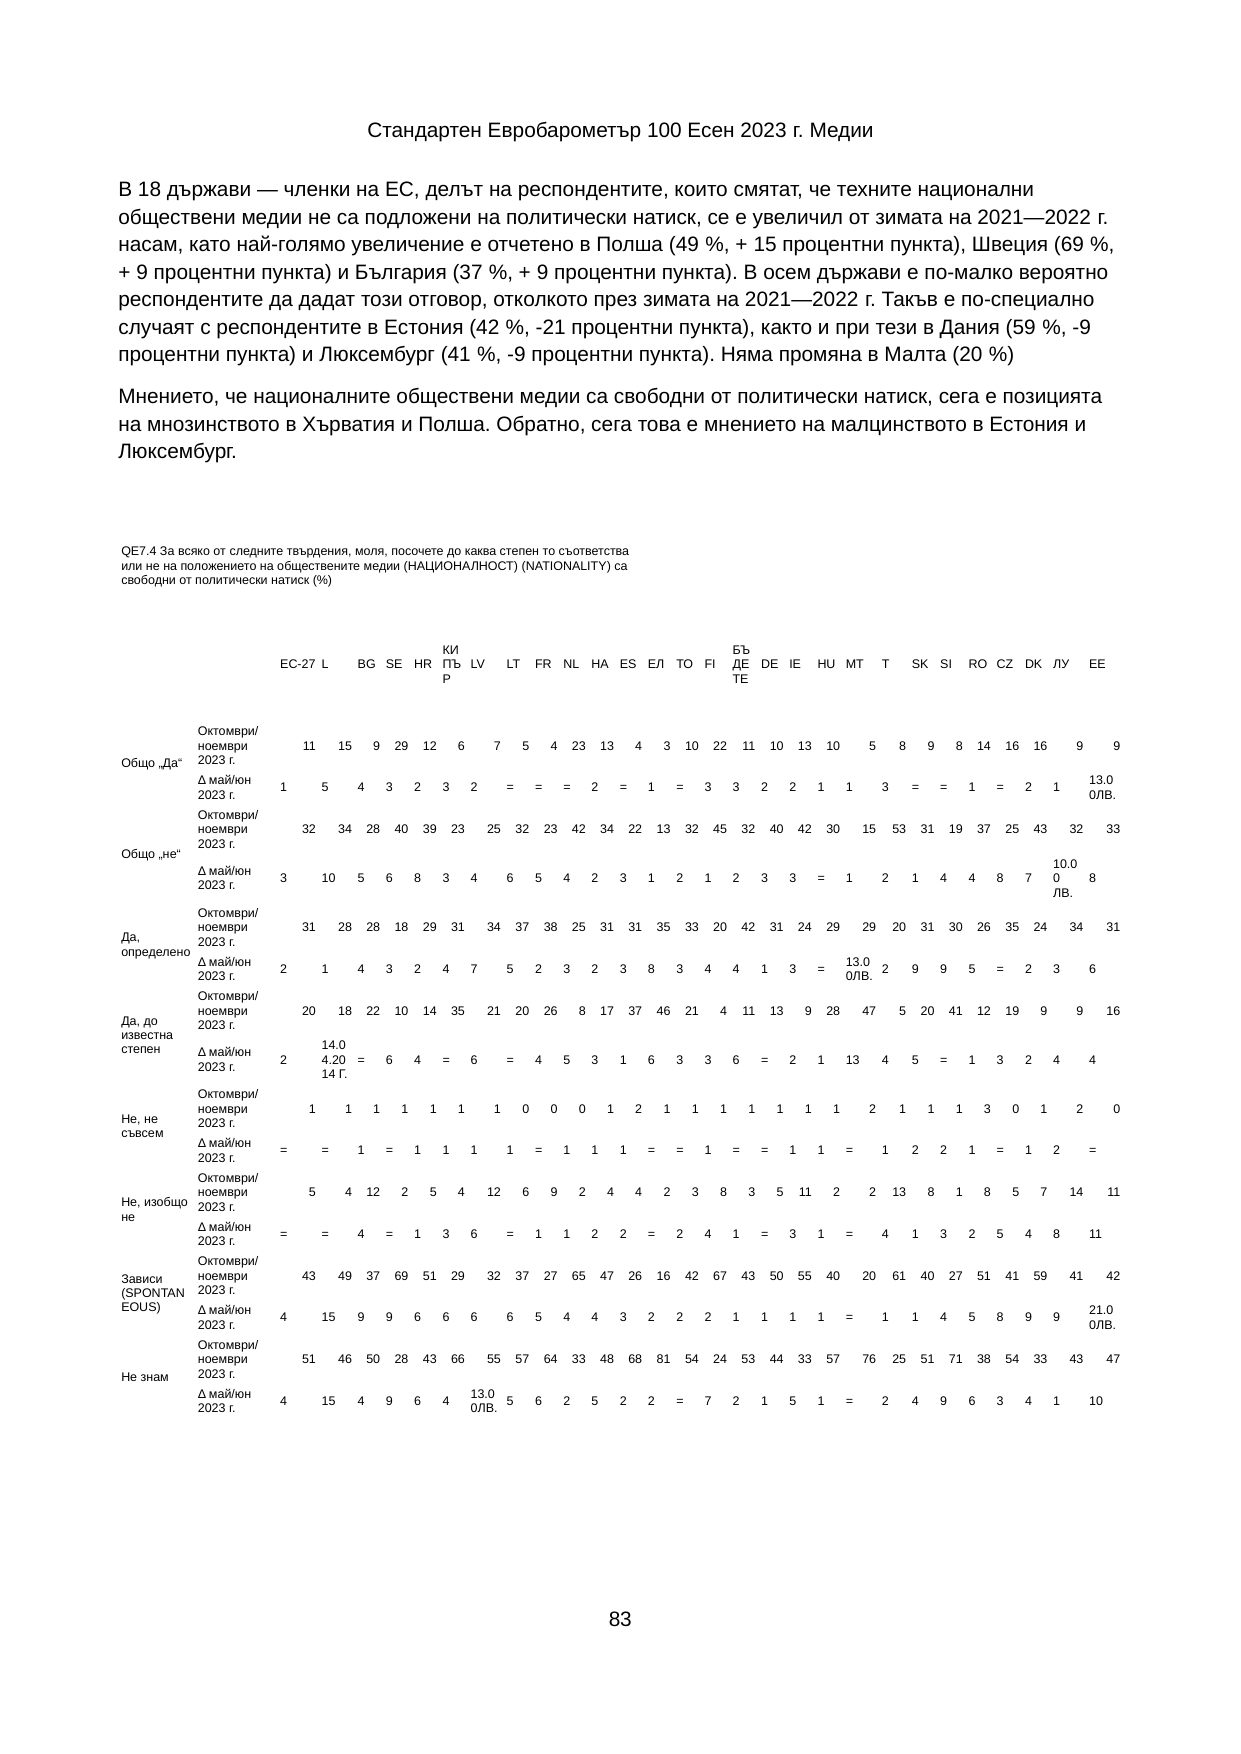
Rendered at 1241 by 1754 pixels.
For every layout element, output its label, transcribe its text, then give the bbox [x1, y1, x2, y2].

table_cell 4 [879, 1216, 909, 1251]
table_cell 81 [645, 1335, 673, 1383]
table_cell 14 [965, 721, 993, 770]
table_cell 33 [786, 1335, 814, 1383]
table_cell 1 [758, 951, 786, 986]
table_cell 37 [504, 1251, 532, 1300]
table_cell 31 [909, 903, 937, 951]
table_cell 9 [937, 1384, 965, 1418]
table_cell 20 [504, 986, 532, 1035]
table_cell 5 [588, 1384, 617, 1418]
table_cell 1 [411, 1216, 439, 1251]
table_cell [1086, 689, 1123, 721]
table_cell 6 [439, 1300, 467, 1334]
table_cell 1 [937, 1084, 965, 1133]
table_cell [319, 689, 354, 721]
table_cell 69 [383, 1251, 411, 1300]
table_cell 35 [645, 903, 673, 951]
table_header QE7.4 За всяко от следните твърдения, моля, посочете до каква степен то съответства или не на положението на обществените медии (НАЦИОНАЛНОСТ) (NATIONALITY) са свободни от политически натиск (%) [118, 523, 645, 607]
table_cell 3 [879, 770, 909, 804]
table_cell 2 [730, 854, 758, 902]
table_cell 31 [1086, 903, 1123, 951]
table_cell 68 [617, 1335, 645, 1383]
table_cell [673, 689, 701, 721]
table_cell 21 [673, 986, 701, 1035]
table_cell [560, 607, 588, 640]
table_cell 2 [1022, 951, 1050, 986]
table_cell 2 [617, 1084, 645, 1133]
table_cell = [277, 1133, 318, 1167]
table_cell [701, 607, 729, 640]
table_cell 4 [937, 854, 965, 902]
table_cell DK [1022, 640, 1050, 689]
table_header [701, 523, 729, 607]
table_cell 9 [532, 1168, 560, 1216]
table_header [730, 523, 758, 607]
table_cell [994, 689, 1022, 721]
table_cell LV [468, 640, 503, 689]
table_cell 2 [758, 770, 786, 804]
table_cell 2 [843, 1084, 879, 1133]
table_cell 13 [645, 805, 673, 853]
table_cell 4 [277, 1384, 318, 1418]
table_cell 6 [965, 1384, 993, 1418]
table_cell 4 [617, 1168, 645, 1216]
table_cell 6 [1086, 951, 1123, 986]
table_cell 23 [439, 805, 467, 853]
table_cell [814, 607, 843, 640]
table_cell 4 [701, 1216, 729, 1251]
table_cell 2 [277, 1035, 318, 1084]
table_cell 34 [319, 805, 354, 853]
table_cell 51 [411, 1251, 439, 1300]
table_cell 5 [879, 986, 909, 1035]
table_cell 4 [937, 1300, 965, 1334]
table_cell 2 [786, 770, 814, 804]
table_cell = [673, 1384, 701, 1418]
table_cell 14 [1050, 1168, 1086, 1216]
table_cell 4 [1022, 1384, 1050, 1418]
table_cell 4 [617, 721, 645, 770]
table_cell 59 [1022, 1251, 1050, 1300]
table_cell 23 [560, 721, 588, 770]
table_cell 13 [879, 1168, 909, 1216]
table_cell L [319, 640, 354, 689]
table_cell 50 [758, 1251, 786, 1300]
table_cell = [673, 770, 701, 804]
table_cell 55 [786, 1251, 814, 1300]
table_cell 30 [937, 903, 965, 951]
table_cell 17 [588, 986, 617, 1035]
table_cell 6 [383, 1035, 411, 1084]
table_cell Октомври/ноември 2023 г. [195, 1251, 277, 1300]
table_cell [730, 607, 758, 640]
table_cell [1050, 689, 1086, 721]
table_cell 6 [504, 1300, 532, 1334]
table_cell 13 [588, 721, 617, 770]
table_cell 42 [560, 805, 588, 853]
table_cell 8 [909, 1168, 937, 1216]
table_cell [588, 689, 617, 721]
table_cell 5 [532, 854, 560, 902]
table_cell 51 [909, 1335, 937, 1383]
table_cell КИПЪР [439, 640, 467, 689]
table_cell 76 [843, 1335, 879, 1383]
table_cell 11 [277, 721, 318, 770]
table_cell 5 [965, 951, 993, 986]
table_cell = [994, 951, 1022, 986]
table_cell Октомври/ноември 2023 г. [195, 805, 277, 853]
table_cell 4 [277, 1300, 318, 1334]
table_cell 10.00 ЛВ. [1050, 854, 1086, 902]
table_cell 2 [937, 1133, 965, 1167]
table_cell 0 [532, 1084, 560, 1133]
table_cell 4 [560, 1300, 588, 1334]
table_cell 28 [355, 805, 383, 853]
table_cell 3 [730, 770, 758, 804]
table_cell 8 [645, 951, 673, 986]
text Мнението, че националните обществени медии са свободни от политически натиск, сега е позицията на мнозинството в Хърватия и Полша. Обратно, сега това е мнението на малцинството в Естония и Люксембург. [118, 384, 1122, 463]
table_cell 2 [814, 1168, 843, 1216]
table_cell = [319, 1216, 354, 1251]
table_cell 1 [383, 1084, 411, 1133]
table_cell = [843, 1216, 879, 1251]
table_cell [786, 607, 814, 640]
table_cell 47 [588, 1251, 617, 1300]
table_cell 40 [383, 805, 411, 853]
table_cell 1 [758, 1300, 786, 1334]
table_cell 1 [965, 1133, 993, 1167]
table_cell 26 [617, 1251, 645, 1300]
table_cell [277, 689, 318, 721]
table_cell 8 [965, 1168, 993, 1216]
table_cell Δ май/юн 2023 г. [195, 1300, 277, 1334]
table_cell 32 [673, 805, 701, 853]
table_cell [383, 607, 411, 640]
table_cell 3 [701, 1035, 729, 1084]
table_cell = [319, 1133, 354, 1167]
table_cell 67 [701, 1251, 729, 1300]
table_cell 3 [588, 1035, 617, 1084]
table_cell 3 [645, 721, 673, 770]
table_cell 1 [701, 854, 729, 902]
table_cell Δ май/юн 2023 г. [195, 951, 277, 986]
table_cell 18 [319, 986, 354, 1035]
table_cell BG [355, 640, 383, 689]
table_cell 1 [355, 1084, 383, 1133]
table_cell 1 [1050, 770, 1086, 804]
table_cell 8 [1086, 854, 1123, 902]
table_header [1086, 523, 1123, 607]
table_cell 3 [277, 854, 318, 902]
table_cell 2 [645, 1384, 673, 1418]
table_cell 8 [1050, 1216, 1086, 1251]
table_cell 2 [843, 1168, 879, 1216]
table_cell 3 [617, 854, 645, 902]
table_cell 8 [701, 1168, 729, 1216]
table_cell 1 [814, 770, 843, 804]
table_cell 1 [814, 1035, 843, 1084]
table_cell 35 [439, 986, 467, 1035]
table_cell = [994, 770, 1022, 804]
table_header [909, 523, 937, 607]
table_cell 1 [411, 1133, 439, 1167]
table_cell 1 [560, 1133, 588, 1167]
table_cell 1 [965, 770, 993, 804]
table_cell ЕС-27 [277, 640, 318, 689]
table_cell 6 [504, 1168, 532, 1216]
table_cell 3 [994, 1035, 1022, 1084]
table_cell 13.00ЛВ. [1086, 770, 1123, 804]
table_cell 1 [758, 1084, 786, 1133]
table_cell 31 [588, 903, 617, 951]
table_cell 4 [355, 1384, 383, 1418]
table_cell 6 [730, 1035, 758, 1084]
table_cell Октомври/ноември 2023 г. [195, 1335, 277, 1383]
table_cell 30 [814, 805, 843, 853]
table_cell [411, 607, 439, 640]
table_cell [645, 689, 673, 721]
table_cell [786, 689, 814, 721]
table_cell = [937, 770, 965, 804]
table_cell 13 [786, 721, 814, 770]
table_cell 43 [277, 1251, 318, 1300]
table_cell 35 [994, 903, 1022, 951]
table_cell 57 [814, 1335, 843, 1383]
table_cell 1 [701, 1084, 729, 1133]
table_cell = [439, 1035, 467, 1084]
table_cell 1 [645, 770, 673, 804]
table_cell = [532, 1133, 560, 1167]
table_cell 41 [994, 1251, 1022, 1300]
table_cell 46 [645, 986, 673, 1035]
table_cell 0 [994, 1084, 1022, 1133]
table_cell = [758, 1216, 786, 1251]
table_cell MT [843, 640, 879, 689]
table_cell 4 [588, 1300, 617, 1334]
table_cell [758, 689, 786, 721]
table_cell 1 [843, 854, 879, 902]
table_cell 2 [560, 1168, 588, 1216]
table_cell 43 [411, 1335, 439, 1383]
table_cell [879, 607, 909, 640]
table_cell NL [560, 640, 588, 689]
table_cell 1 [468, 1133, 503, 1167]
table_cell FR [532, 640, 560, 689]
table_cell Октомври/ноември 2023 г. [195, 721, 277, 770]
table_cell 5 [504, 951, 532, 986]
table_cell CZ [994, 640, 1022, 689]
table_cell [730, 689, 758, 721]
table_cell SI [937, 640, 965, 689]
table_cell 54 [994, 1335, 1022, 1383]
table_cell 1 [319, 1084, 354, 1133]
table_cell = [532, 770, 560, 804]
table_cell 2 [617, 1216, 645, 1251]
table_cell 1 [814, 1133, 843, 1167]
table_cell 65 [560, 1251, 588, 1300]
table_cell 2 [879, 1384, 909, 1418]
table_cell [937, 689, 965, 721]
table_cell 3 [383, 951, 411, 986]
table_cell 4 [411, 1035, 439, 1084]
table_cell [439, 607, 467, 640]
table_cell 1 [758, 1384, 786, 1418]
table_cell 34 [468, 903, 503, 951]
table_cell = [843, 1300, 879, 1334]
table_cell 9 [383, 1300, 411, 1334]
table_cell 3 [1050, 951, 1086, 986]
table_cell 1 [1022, 1133, 1050, 1167]
table_cell 4 [355, 1216, 383, 1251]
table_cell 1 [617, 1035, 645, 1084]
table_cell Зависи (SPONTANEOUS) [118, 1251, 195, 1334]
table_cell 8 [560, 986, 588, 1035]
table_cell 2 [673, 854, 701, 902]
table_cell 5 [994, 1216, 1022, 1251]
table_cell 1 [909, 1084, 937, 1133]
table_cell = [645, 1133, 673, 1167]
table_cell 2 [1050, 1133, 1086, 1167]
table_cell 32 [730, 805, 758, 853]
table_cell [504, 607, 532, 640]
table_cell = [645, 1216, 673, 1251]
table_cell [701, 689, 729, 721]
table_cell RO [965, 640, 993, 689]
table_cell 13.00ЛВ. [468, 1384, 503, 1418]
table_cell 50 [355, 1335, 383, 1383]
table_cell 3 [617, 951, 645, 986]
table_cell 31 [617, 903, 645, 951]
table_cell Не, изобщо не [118, 1168, 195, 1251]
table_cell 2 [1022, 1035, 1050, 1084]
table_cell [195, 607, 277, 640]
table_cell ЛУ [1050, 640, 1086, 689]
table_cell 2 [411, 951, 439, 986]
table_cell 29 [411, 903, 439, 951]
table_header [758, 523, 786, 607]
table_cell Да, определено [118, 903, 195, 986]
table_cell 9 [1022, 1300, 1050, 1334]
table_cell 1 [411, 1084, 439, 1133]
table_cell 42 [1086, 1251, 1123, 1300]
table_cell [504, 689, 532, 721]
table_cell 6 [504, 854, 532, 902]
table_cell 3 [730, 1168, 758, 1216]
table_cell 1 [701, 1133, 729, 1167]
table_cell 31 [909, 805, 937, 853]
table_cell 2 [411, 770, 439, 804]
table_cell 1 [937, 1168, 965, 1216]
table_cell 11 [1086, 1168, 1123, 1216]
table_cell 11 [786, 1168, 814, 1216]
table_cell 37 [504, 903, 532, 951]
table_cell = [277, 1216, 318, 1251]
table_cell = [504, 1216, 532, 1251]
table_cell 11 [730, 986, 758, 1035]
table_cell 38 [532, 903, 560, 951]
table_cell 10 [383, 986, 411, 1035]
table_cell 1 [439, 1133, 467, 1167]
table_cell [909, 689, 937, 721]
table_cell 9 [1050, 721, 1086, 770]
table_cell 1 [730, 1084, 758, 1133]
table_cell 2 [879, 951, 909, 986]
table_cell 61 [879, 1251, 909, 1300]
table_cell [468, 607, 503, 640]
table_cell 51 [277, 1335, 318, 1383]
table_cell 19 [994, 986, 1022, 1035]
table_cell 9 [355, 721, 383, 770]
table_cell 2 [560, 1384, 588, 1418]
table_cell 47 [843, 986, 879, 1035]
table_cell 5 [560, 1035, 588, 1084]
table_header [786, 523, 814, 607]
table_cell 48 [588, 1335, 617, 1383]
table_cell 5 [277, 1168, 318, 1216]
table_cell 31 [758, 903, 786, 951]
table_cell 3 [994, 1384, 1022, 1418]
table_cell 41 [937, 986, 965, 1035]
table_cell 33 [1086, 805, 1123, 853]
table_cell 9 [937, 951, 965, 986]
table_cell 4 [439, 1384, 467, 1418]
table_cell 0 [504, 1084, 532, 1133]
table_cell 1 [1050, 1384, 1086, 1418]
table_cell 20 [277, 986, 318, 1035]
table_cell 6 [532, 1384, 560, 1418]
table_cell [319, 607, 354, 640]
table_cell Δ май/юн 2023 г. [195, 1133, 277, 1167]
table_cell 33 [560, 1335, 588, 1383]
table_cell [617, 607, 645, 640]
table_cell 3 [383, 770, 411, 804]
table_cell 34 [1050, 903, 1086, 951]
table_cell 5 [843, 721, 879, 770]
table_cell 5 [965, 1300, 993, 1334]
table_cell 1 [673, 1084, 701, 1133]
table_cell 33 [673, 903, 701, 951]
table_cell 3 [758, 854, 786, 902]
table_cell [937, 607, 965, 640]
table_cell = [673, 1133, 701, 1167]
table_cell 1 [879, 1300, 909, 1334]
table_cell 6 [645, 1035, 673, 1084]
table_cell 31 [277, 903, 318, 951]
table_header [645, 523, 673, 607]
table_header [1022, 523, 1050, 607]
table_cell ТО [673, 640, 701, 689]
table_cell 3 [673, 1168, 701, 1216]
table_cell 8 [994, 854, 1022, 902]
table_cell БЪДЕТЕ [730, 640, 758, 689]
table_cell 1 [1022, 1084, 1050, 1133]
table_cell 3 [786, 854, 814, 902]
table_cell 4 [532, 721, 560, 770]
table_cell 1 [879, 1084, 909, 1133]
table_cell 25 [468, 805, 503, 853]
table_cell 29 [383, 721, 411, 770]
table_cell 22 [617, 805, 645, 853]
table_cell 4 [701, 951, 729, 986]
table_cell 1 [468, 1084, 503, 1133]
table_cell 43 [1050, 1335, 1086, 1383]
table_cell 2 [588, 951, 617, 986]
table_cell 10 [814, 721, 843, 770]
table_cell 1 [277, 770, 318, 804]
table_cell 12 [355, 1168, 383, 1216]
table_cell 66 [439, 1335, 467, 1383]
table_cell 4 [355, 951, 383, 986]
table_cell 1 [909, 1216, 937, 1251]
table_cell [588, 607, 617, 640]
table_cell 16 [645, 1251, 673, 1300]
table_cell 11 [730, 721, 758, 770]
table_cell 32 [277, 805, 318, 853]
table_cell НА [588, 640, 617, 689]
table_cell 2 [1050, 1084, 1086, 1133]
table_cell 8 [937, 721, 965, 770]
table_cell 26 [532, 986, 560, 1035]
table_cell [195, 689, 277, 721]
table_cell 5 [758, 1168, 786, 1216]
table_cell [1050, 607, 1086, 640]
table_cell 1 [879, 1133, 909, 1167]
table_cell 4 [588, 1168, 617, 1216]
table_cell 42 [786, 805, 814, 853]
table_cell 5 [504, 1384, 532, 1418]
table_cell 2 [673, 1300, 701, 1334]
table_cell 20 [701, 903, 729, 951]
table_cell [1022, 607, 1050, 640]
table_cell SK [909, 640, 937, 689]
table_cell EE [1086, 640, 1123, 689]
table_cell 53 [730, 1335, 758, 1383]
table_cell 2 [383, 1168, 411, 1216]
table_cell 32 [468, 1251, 503, 1300]
table_cell 29 [843, 903, 879, 951]
table_cell 18 [383, 903, 411, 951]
table_cell 3 [673, 1035, 701, 1084]
table_cell [1086, 607, 1123, 640]
table_cell 9 [355, 1300, 383, 1334]
table_cell 5 [532, 1300, 560, 1334]
table_cell 29 [814, 903, 843, 951]
table_cell Октомври/ноември 2023 г. [195, 1084, 277, 1133]
table_cell 7 [1022, 854, 1050, 902]
table_cell 2 [965, 1216, 993, 1251]
table_cell = [909, 770, 937, 804]
table_cell 8 [879, 721, 909, 770]
table_header [1050, 523, 1086, 607]
table_cell 3 [937, 1216, 965, 1251]
table_cell [994, 607, 1022, 640]
table_cell = [758, 1133, 786, 1167]
table_cell 5 [411, 1168, 439, 1216]
table_cell 12 [965, 986, 993, 1035]
table_cell 3 [786, 1216, 814, 1251]
table_cell 1 [504, 1133, 532, 1167]
table_cell 7 [701, 1384, 729, 1418]
table_cell 1 [909, 854, 937, 902]
table_cell 10 [319, 854, 354, 902]
table_cell [277, 607, 318, 640]
table_cell [965, 607, 993, 640]
table_cell = [994, 1133, 1022, 1167]
table_cell 37 [965, 805, 993, 853]
table_cell Общо „Да“ [118, 721, 195, 804]
table_cell 1 [560, 1216, 588, 1251]
table_cell 28 [383, 1335, 411, 1383]
table_cell = [730, 1133, 758, 1167]
table_cell 10 [673, 721, 701, 770]
table_cell Не, не съвсем [118, 1084, 195, 1167]
table_cell [645, 607, 673, 640]
table_cell = [560, 770, 588, 804]
table_header [965, 523, 993, 607]
table_cell 9 [1086, 721, 1123, 770]
table_cell Δ май/юн 2023 г. [195, 854, 277, 902]
table_cell 28 [355, 903, 383, 951]
table_cell [673, 607, 701, 640]
table_cell [617, 689, 645, 721]
table_cell 21.00ЛВ. [1086, 1300, 1123, 1334]
table_cell [118, 607, 195, 640]
table_cell IE [786, 640, 814, 689]
table_cell 4 [532, 1035, 560, 1084]
table_cell [1022, 689, 1050, 721]
table_cell 5 [319, 770, 354, 804]
table_cell 9 [909, 951, 937, 986]
table_cell Октомври/ноември 2023 г. [195, 1168, 277, 1216]
table_cell 4 [909, 1384, 937, 1418]
table_cell = [843, 1133, 879, 1167]
table_cell 15 [843, 805, 879, 853]
table_cell 6 [468, 1035, 503, 1084]
table_cell ЕЛ [645, 640, 673, 689]
table_cell Да, до известна степен [118, 986, 195, 1084]
table_cell 3 [673, 951, 701, 986]
table_cell 3 [786, 951, 814, 986]
table_cell = [504, 770, 532, 804]
table_cell 5 [355, 854, 383, 902]
table_cell [758, 607, 786, 640]
table_cell = [937, 1035, 965, 1084]
table_cell 2 [701, 1300, 729, 1334]
table_cell 47 [1086, 1335, 1123, 1383]
table_cell 7 [468, 721, 503, 770]
table_cell 37 [617, 986, 645, 1035]
table_cell = [814, 951, 843, 986]
table_cell 1 [730, 1300, 758, 1334]
table_cell 4 [701, 986, 729, 1035]
table_cell 53 [879, 805, 909, 853]
table_cell 33 [1022, 1335, 1050, 1383]
table_cell 1 [814, 1300, 843, 1334]
table_cell 4 [439, 1168, 467, 1216]
table_cell 8 [411, 854, 439, 902]
table_cell 2 [532, 951, 560, 986]
table_cell 1 [814, 1084, 843, 1133]
table_cell 11 [1086, 1216, 1123, 1251]
table_cell = [355, 1035, 383, 1084]
table_cell = [758, 1035, 786, 1084]
table_cell 3 [617, 1300, 645, 1334]
table_cell 31 [439, 903, 467, 951]
table_cell 5 [909, 1035, 937, 1084]
table_cell 2 [786, 1035, 814, 1084]
table_cell 2 [730, 1384, 758, 1418]
table_cell 20 [879, 903, 909, 951]
table_cell 0 [1086, 1084, 1123, 1133]
table_cell 55 [468, 1335, 503, 1383]
table_cell [843, 607, 879, 640]
table_cell 64 [532, 1335, 560, 1383]
table_cell Общо „не“ [118, 805, 195, 902]
table_cell 2 [645, 1168, 673, 1216]
table_cell 43 [1022, 805, 1050, 853]
table_cell 1 [645, 1084, 673, 1133]
table_cell 2 [879, 854, 909, 902]
table_cell 40 [814, 1251, 843, 1300]
table_cell 2 [588, 1216, 617, 1251]
table_cell HU [814, 640, 843, 689]
table_cell 12 [468, 1168, 503, 1216]
table_cell ES [617, 640, 645, 689]
table_cell 51 [965, 1251, 993, 1300]
table_cell 6 [468, 1216, 503, 1251]
table_cell 9 [1050, 986, 1086, 1035]
table_cell [468, 689, 503, 721]
table_cell 40 [758, 805, 786, 853]
table_cell 49 [319, 1251, 354, 1300]
table_cell [383, 689, 411, 721]
table_cell 40 [909, 1251, 937, 1300]
table_cell [118, 640, 195, 689]
table_cell 42 [673, 1251, 701, 1300]
table_cell Октомври/ноември 2023 г. [195, 903, 277, 951]
table_cell 28 [319, 903, 354, 951]
table_cell 13 [843, 1035, 879, 1084]
table_cell 1 [319, 951, 354, 986]
table_cell 1 [909, 1300, 937, 1334]
table_cell 4 [319, 1168, 354, 1216]
table_cell DE [758, 640, 786, 689]
table_cell 15 [319, 1384, 354, 1418]
table_cell [560, 689, 588, 721]
table_cell 7 [1022, 1168, 1050, 1216]
table_cell 3 [439, 1216, 467, 1251]
table_cell 38 [965, 1335, 993, 1383]
table_cell T [879, 640, 909, 689]
table_cell 5 [786, 1384, 814, 1418]
table_cell 7 [468, 951, 503, 986]
table_cell = [617, 770, 645, 804]
table_cell SE [383, 640, 411, 689]
table_cell 4 [560, 854, 588, 902]
table_cell = [383, 1216, 411, 1251]
table_cell 9 [1050, 1300, 1086, 1334]
table_cell 39 [411, 805, 439, 853]
table_cell [355, 607, 383, 640]
table_cell 45 [701, 805, 729, 853]
table_cell 1 [439, 1084, 467, 1133]
table_cell 1 [588, 1084, 617, 1133]
table_cell = [383, 1133, 411, 1167]
table_cell HR [411, 640, 439, 689]
table_cell 2 [588, 770, 617, 804]
table_cell 25 [994, 805, 1022, 853]
table_cell 21 [468, 986, 503, 1035]
table_cell 4 [730, 951, 758, 986]
table_cell [118, 689, 195, 721]
table_cell 5 [504, 721, 532, 770]
table_header [814, 523, 843, 607]
table_cell 1 [843, 770, 879, 804]
table_cell 43 [730, 1251, 758, 1300]
table_cell 41 [1050, 1251, 1086, 1300]
table_cell 4 [1022, 1216, 1050, 1251]
table_cell 24 [1022, 903, 1050, 951]
table_cell 1 [786, 1084, 814, 1133]
table_cell 24 [701, 1335, 729, 1383]
table_cell 22 [355, 986, 383, 1035]
table_cell 8 [994, 1300, 1022, 1334]
table_cell 1 [786, 1300, 814, 1334]
table_cell 71 [937, 1335, 965, 1383]
table_cell 16 [1086, 986, 1123, 1035]
table_cell 2 [588, 854, 617, 902]
table_cell [965, 689, 993, 721]
table_cell 2 [909, 1133, 937, 1167]
table_cell 3 [965, 1084, 993, 1133]
table_header [994, 523, 1022, 607]
table_cell 23 [532, 805, 560, 853]
table_cell 2 [468, 770, 503, 804]
table_cell Δ май/юн 2023 г. [195, 1216, 277, 1251]
table_cell = [1086, 1133, 1123, 1167]
table_cell Δ май/юн 2023 г. [195, 1384, 277, 1418]
table_cell 1 [277, 1084, 318, 1133]
table_cell 46 [319, 1335, 354, 1383]
table_cell 32 [1050, 805, 1086, 853]
table_cell 15 [319, 721, 354, 770]
table_cell 25 [879, 1335, 909, 1383]
table_cell FI [701, 640, 729, 689]
table_cell 4 [468, 854, 503, 902]
table_cell 44 [758, 1335, 786, 1383]
table_header [673, 523, 701, 607]
table_cell 6 [439, 721, 467, 770]
table_cell 3 [701, 770, 729, 804]
table_cell 25 [560, 903, 588, 951]
table_cell [909, 607, 937, 640]
table_cell 13.00ЛВ. [843, 951, 879, 986]
table_cell 1 [617, 1133, 645, 1167]
table_cell = [843, 1384, 879, 1418]
table_cell 1 [814, 1216, 843, 1251]
table_cell 16 [1022, 721, 1050, 770]
table_cell 24 [786, 903, 814, 951]
table_cell 20 [843, 1251, 879, 1300]
table_cell 12 [411, 721, 439, 770]
table_cell 42 [730, 903, 758, 951]
table_cell 27 [937, 1251, 965, 1300]
table_cell = [814, 854, 843, 902]
table_cell 32 [504, 805, 532, 853]
table_cell 34 [588, 805, 617, 853]
text В 18 държави — членки на ЕС, делът на респондентите, които смятат, че техните национални обществени медии не са подложени на политически натиск, се е увеличил от зимата на 2021—2022 г. насам, като най-голямо увеличение е отчетено в Полша (49 %, + 15 процентни пункта), Швеция (69 %, + 9 процентни пункта) и България (37 %, + 9 процентни пункта). В осем държави е по-малко вероятно респондентите да дадат този отговор, отколкото през зимата на 2021—2022 г. Такъв е по-специално случаят с респондентите в Естония (42 %, -21 процентни пункта), както и при тези в Дания (59 %, -9 процентни пункта) и Люксембург (41 %, -9 процентни пункта). Няма промяна в Малта (20 %) [118, 177, 1122, 366]
table_cell 28 [814, 986, 843, 1035]
table_cell 3 [560, 951, 588, 986]
table_cell Октомври/ноември 2023 г. [195, 986, 277, 1035]
table_cell 0 [560, 1084, 588, 1133]
table_header [843, 523, 879, 607]
table_cell [411, 689, 439, 721]
table_cell 1 [814, 1384, 843, 1418]
table_cell 1 [645, 854, 673, 902]
table_cell 2 [645, 1300, 673, 1334]
table_cell 2 [1022, 770, 1050, 804]
table_cell 2 [617, 1384, 645, 1418]
table_cell 4 [1086, 1035, 1123, 1084]
table_cell 2 [673, 1216, 701, 1251]
table_cell 26 [965, 903, 993, 951]
table_header [879, 523, 909, 607]
table_cell 20 [909, 986, 937, 1035]
table_cell 1 [965, 1035, 993, 1084]
table_cell 37 [355, 1251, 383, 1300]
table_cell = [504, 1035, 532, 1084]
table_cell 1 [532, 1216, 560, 1251]
table_cell 6 [411, 1384, 439, 1418]
table_cell 9 [383, 1384, 411, 1418]
table_cell 19 [937, 805, 965, 853]
table_cell 3 [439, 770, 467, 804]
table_cell 1 [730, 1216, 758, 1251]
table_cell [355, 689, 383, 721]
table_cell [879, 689, 909, 721]
table_cell 10 [758, 721, 786, 770]
table_cell 15 [319, 1300, 354, 1334]
table_cell 54 [673, 1335, 701, 1383]
table_cell [439, 689, 467, 721]
table_cell 1 [786, 1133, 814, 1167]
table_cell 9 [786, 986, 814, 1035]
table_cell 5 [994, 1168, 1022, 1216]
table_cell 4 [879, 1035, 909, 1084]
table_cell 9 [1022, 986, 1050, 1035]
table_cell 14 [411, 986, 439, 1035]
table_cell 9 [909, 721, 937, 770]
table_cell 6 [468, 1300, 503, 1334]
table_cell [195, 640, 277, 689]
table_cell 1 [355, 1133, 383, 1167]
table_cell 14.04.2014 Г. [319, 1035, 354, 1084]
table_cell 3 [439, 854, 467, 902]
table_cell 6 [411, 1300, 439, 1334]
table_cell [532, 689, 560, 721]
table_cell 29 [439, 1251, 467, 1300]
table_cell 57 [504, 1335, 532, 1383]
table_header [937, 523, 965, 607]
table_cell [814, 689, 843, 721]
table_cell 10 [1086, 1384, 1123, 1418]
table_cell 13 [758, 986, 786, 1035]
table_cell Δ май/юн 2023 г. [195, 1035, 277, 1084]
table_cell 1 [588, 1133, 617, 1167]
table_cell 16 [994, 721, 1022, 770]
table_cell Не знам [118, 1335, 195, 1418]
table_cell 4 [355, 770, 383, 804]
table_cell 4 [439, 951, 467, 986]
table_cell 4 [965, 854, 993, 902]
table_cell [532, 607, 560, 640]
table_cell 6 [383, 854, 411, 902]
table_cell 4 [1050, 1035, 1086, 1084]
table_cell 27 [532, 1251, 560, 1300]
table_cell [843, 689, 879, 721]
table_cell 22 [701, 721, 729, 770]
table_cell 2 [277, 951, 318, 986]
table_cell Δ май/юн 2023 г. [195, 770, 277, 804]
table_cell LT [504, 640, 532, 689]
